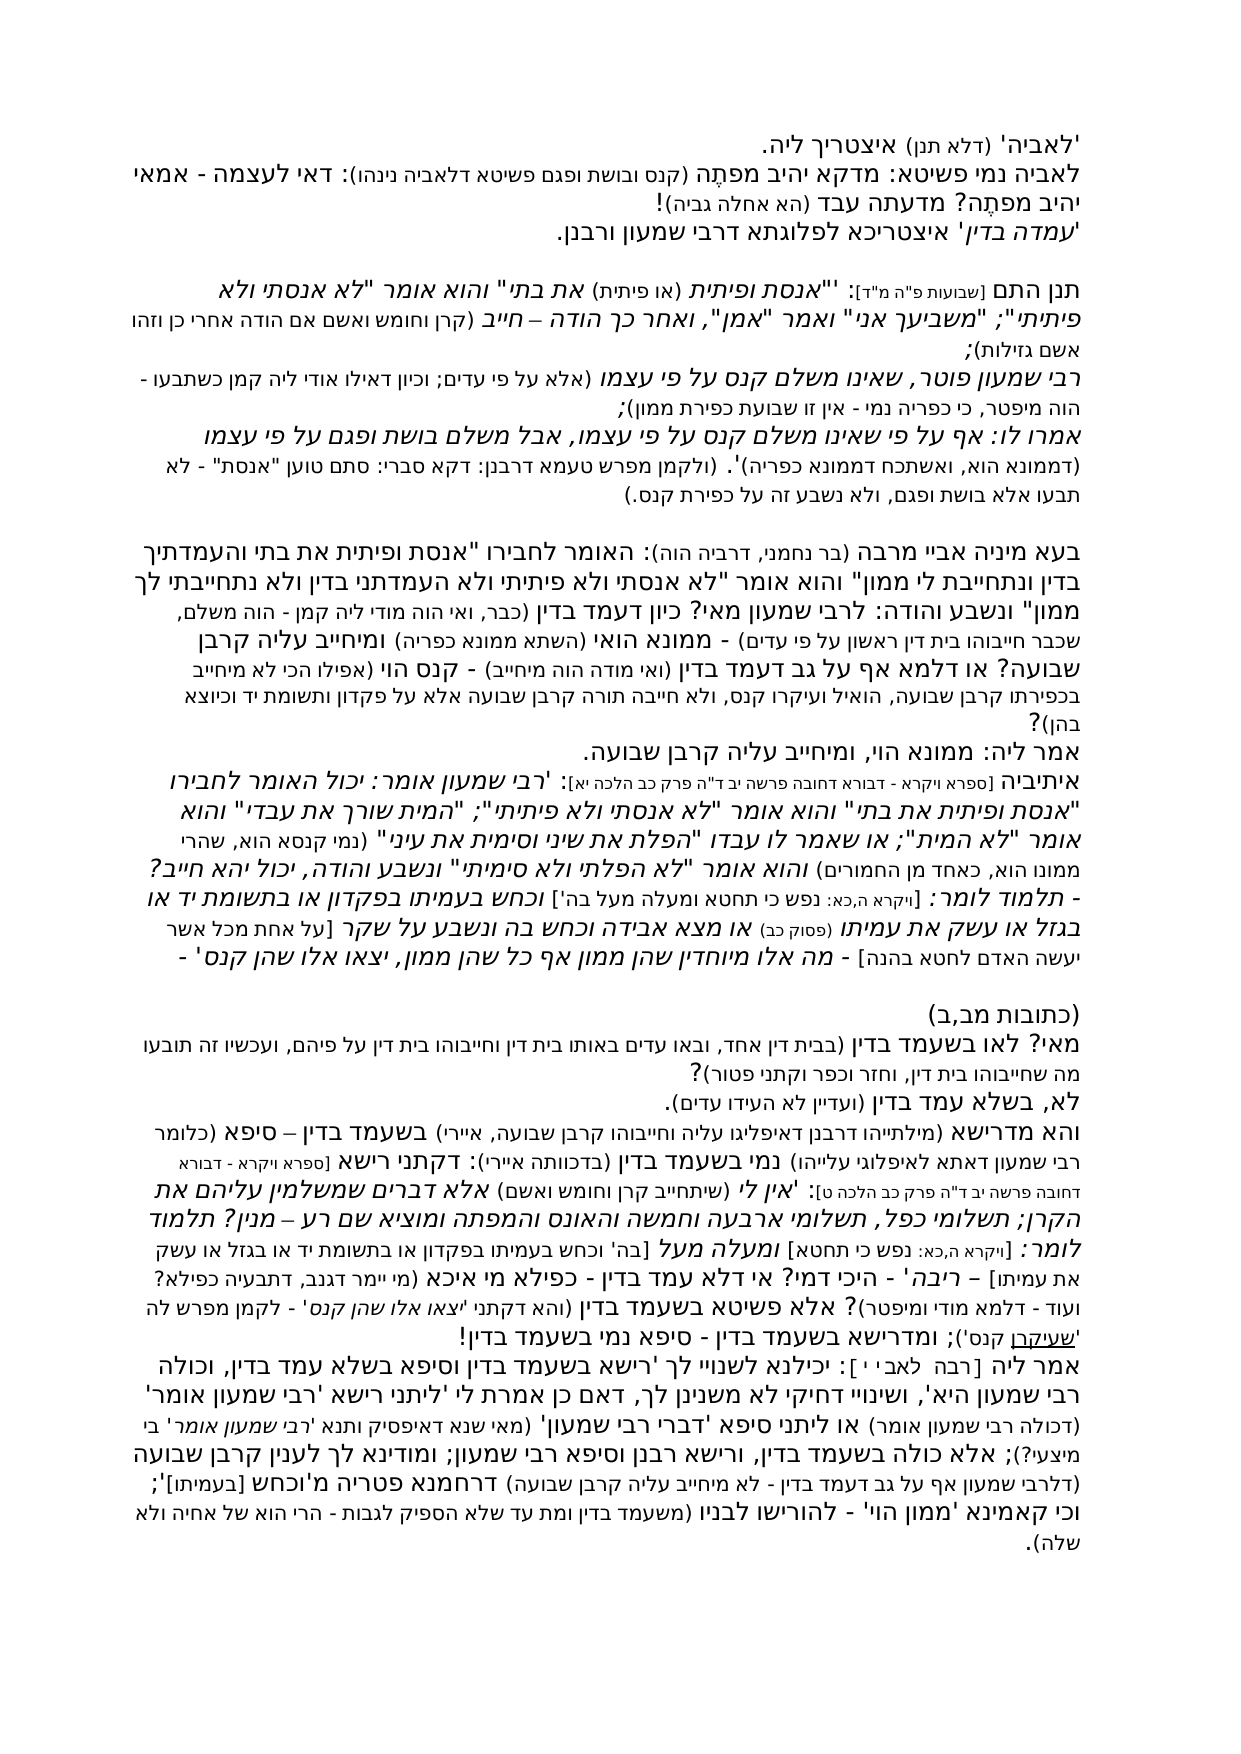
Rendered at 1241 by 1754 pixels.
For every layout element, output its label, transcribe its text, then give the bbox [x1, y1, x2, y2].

text איתיביה [ספרא ויקרא - דבורא דחובה פרשה יב ד"ה פרק כב הלכה יא]: 'רבי שמעון אומר: יכול האומר לחבירו "אנסת ופיתית את בתי" והוא אומר "לא אנסתי ולא פיתיתי"; "המית שורך את עבדי" והוא אומר "לא המית"; או שאמר לו עבדו "הפלת את שיני וסימית את עיני" (נמי קנסא הוא, שהרי ממונו הוא, כאחד מן החמורים) והוא אומר "לא הפלתי ולא סימיתי" ונשבע והודה, יכול יהא חייב? - תלמוד לומר: [ויקרא ה,כא: נפש כי תחטא ומעלה מעל בה'] וכחש בעמיתו בפקדון או בתשומת יד או בגזל או עשק את עמיתו (פסוק כב) או מצא אבידה וכחש בה ונשבע על שקר [על אחת מכל אשר יעשה האדם לחטא בהנה] - מה אלו מיוחדין שהן ממון אף כל שהן ממון, יצאו אלו שהן קנס' - [130, 767, 1081, 971]
text מאי? לאו בשעמד בדין (בבית דין אחד, ובאו עדים באותו בית דין וחייבוהו בית דין על פיהם, ועכשיו זה תובעו מה שחייבוהו בית דין, וחזר וכפר וקתני פטור)? [130, 1029, 1081, 1088]
text בעא מיניה אביי מרבה (בר נחמני, דרביה הוה): האומר לחבירו "אנסת ופיתית את בתי והעמדתיך בדין ונתחייבת לי ממון" והוא אומר "לא אנסתי ולא פיתיתי ולא העמדתני בדין ולא נתחייבתי לך ממון" ונשבע והודה: לרבי שמעון מאי? כיון דעמד בדין (כבר, ואי הוה מודי ליה קמן - הוה משלם, שכבר חייבוהו בית דין ראשון על פי עדים) - ממונא הואי (השתא ממונא כפריה) ומיחייב עליה קרבן שבועה? או דלמא אף על גב דעמד בדין (ואי מודה הוה מיחייב) - קנס הוי (אפילו הכי לא מיחייב בכפירתו קרבן שבועה, הואיל ועיקרו קנס, ולא חייבה תורה קרבן שבועה אלא על פקדון ותשומת יד וכיוצא בהן)? [130, 538, 1081, 737]
text תנן התם [שבועות פ"ה מ"ד]: '"אנסת ופיתית (או פיתית) את בתי" והוא אומר "לא אנסתי ולא פיתיתי"; "משביעך אני" ואמר "אמן", ואחר כך הודה – חייב (קרן וחומש ואשם אם הודה אחרי כן וזהו אשם גזילות); [130, 275, 1081, 363]
text לא, בשלא עמד בדין (ועדיין לא העידו עדים). [130, 1088, 1081, 1117]
text אמר ליה [רבה לאביי]: יכילנא לשנויי לך 'רישא בשעמד בדין וסיפא בשלא עמד בדין, וכולה רבי שמעון היא', ושינויי דחיקי לא משנינן לך, דאם כן אמרת לי 'ליתני רישא 'רבי שמעון אומר' (דכולה רבי שמעון אומר) או ליתני סיפא 'דברי רבי שמעון' (מאי שנא דאיפסיק ותנא 'רבי שמעון אומר' בי מיצעי?); אלא כולה בשעמד בדין, ורישא רבנן וסיפא רבי שמעון; ומודינא לך לענין קרבן שבועה (דלרבי שמעון אף על גב דעמד בדין - לא מיחייב עליה קרבן שבועה) דרחמנא פטריה מ'וכחש [בעמיתו]'; וכי קאמינא 'ממון הוי' - להורישו לבניו (משעמד בדין ומת עד שלא הספיק לגבות - הרי הוא של אחיה ולא שלה). [130, 1351, 1081, 1556]
text (כתובות מב,ב) [130, 1000, 1081, 1029]
text אמר ליה: ממונא הוי, ומיחייב עליה קרבן שבועה. [130, 737, 1081, 767]
text לאביה נמי פשיטא: מדקא יהיב מפתֶה (קנס ובושת ופגם פשיטא דלאביה נינהו): דאי לעצמה - אמאי יהיב מפתֶה? מדעתה עבד (הא אחלה גביה)! [130, 159, 1081, 217]
text 'לאביה' (דלא תנן) איצטריך ליה. [130, 130, 1081, 159]
text אמרו לו: אף על פי שאינו משלם קנס על פי עצמו, אבל משלם בושת ופגם על פי עצמו (דממונא הוא, ואשתכח דממונא כפריה)'. (ולקמן מפרש טעמא דרבנן: דקא סברי: סתם טוען "אנסת" - לא תבעו אלא בושת ופגם, ולא נשבע זה על כפירת קנס.) [130, 421, 1081, 509]
text והא מדרישא (מילתייהו דרבנן דאיפליגו עליה וחייבוהו קרבן שבועה, איירי) בשעמד בדין – סיפא (כלומר רבי שמעון דאתא לאיפלוגי עלייהו) נמי בשעמד בדין (בדכוותה איירי): דקתני רישא [ספרא ויקרא - דבורא דחובה פרשה יב ד"ה פרק כב הלכה ט]: 'אין לי (שיתחייב קרן וחומש ואשם) אלא דברים שמשלמין עליהם את הקרן; תשלומי כפל, תשלומי ארבעה וחמשה והאונס והמפתה ומוציא שם רע – מנין? תלמוד לומר: [ויקרא ה,כא: נפש כי תחטא] ומעלה מעל [בה' וכחש בעמיתו בפקדון או בתשומת יד או בגזל או עשק את עמיתו] – ריבה' - היכי דמי? אי דלא עמד בדין - כפילא מי איכא (מי יימר דגנב, דתבעיה כפילא? ועוד - דלמא מודי ומיפטר)? אלא פשיטא בשעמד בדין (והא דקתני 'יצאו אלו שהן קנס' - לקמן מפרש לה 'שעיקרן קנס'); ומדרישא בשעמד בדין - סיפא נמי בשעמד בדין! [130, 1117, 1081, 1351]
text 'עמדה בדין' איצטריכא לפלוגתא דרבי שמעון ורבנן. [130, 217, 1081, 247]
text רבי שמעון פוטר, שאינו משלם קנס על פי עצמו (אלא על פי עדים; וכיון דאילו אודי ליה קמן כשתבעו - הוה מיפטר, כי כפריה נמי - אין זו שבועת כפירת ממון); [130, 363, 1081, 421]
